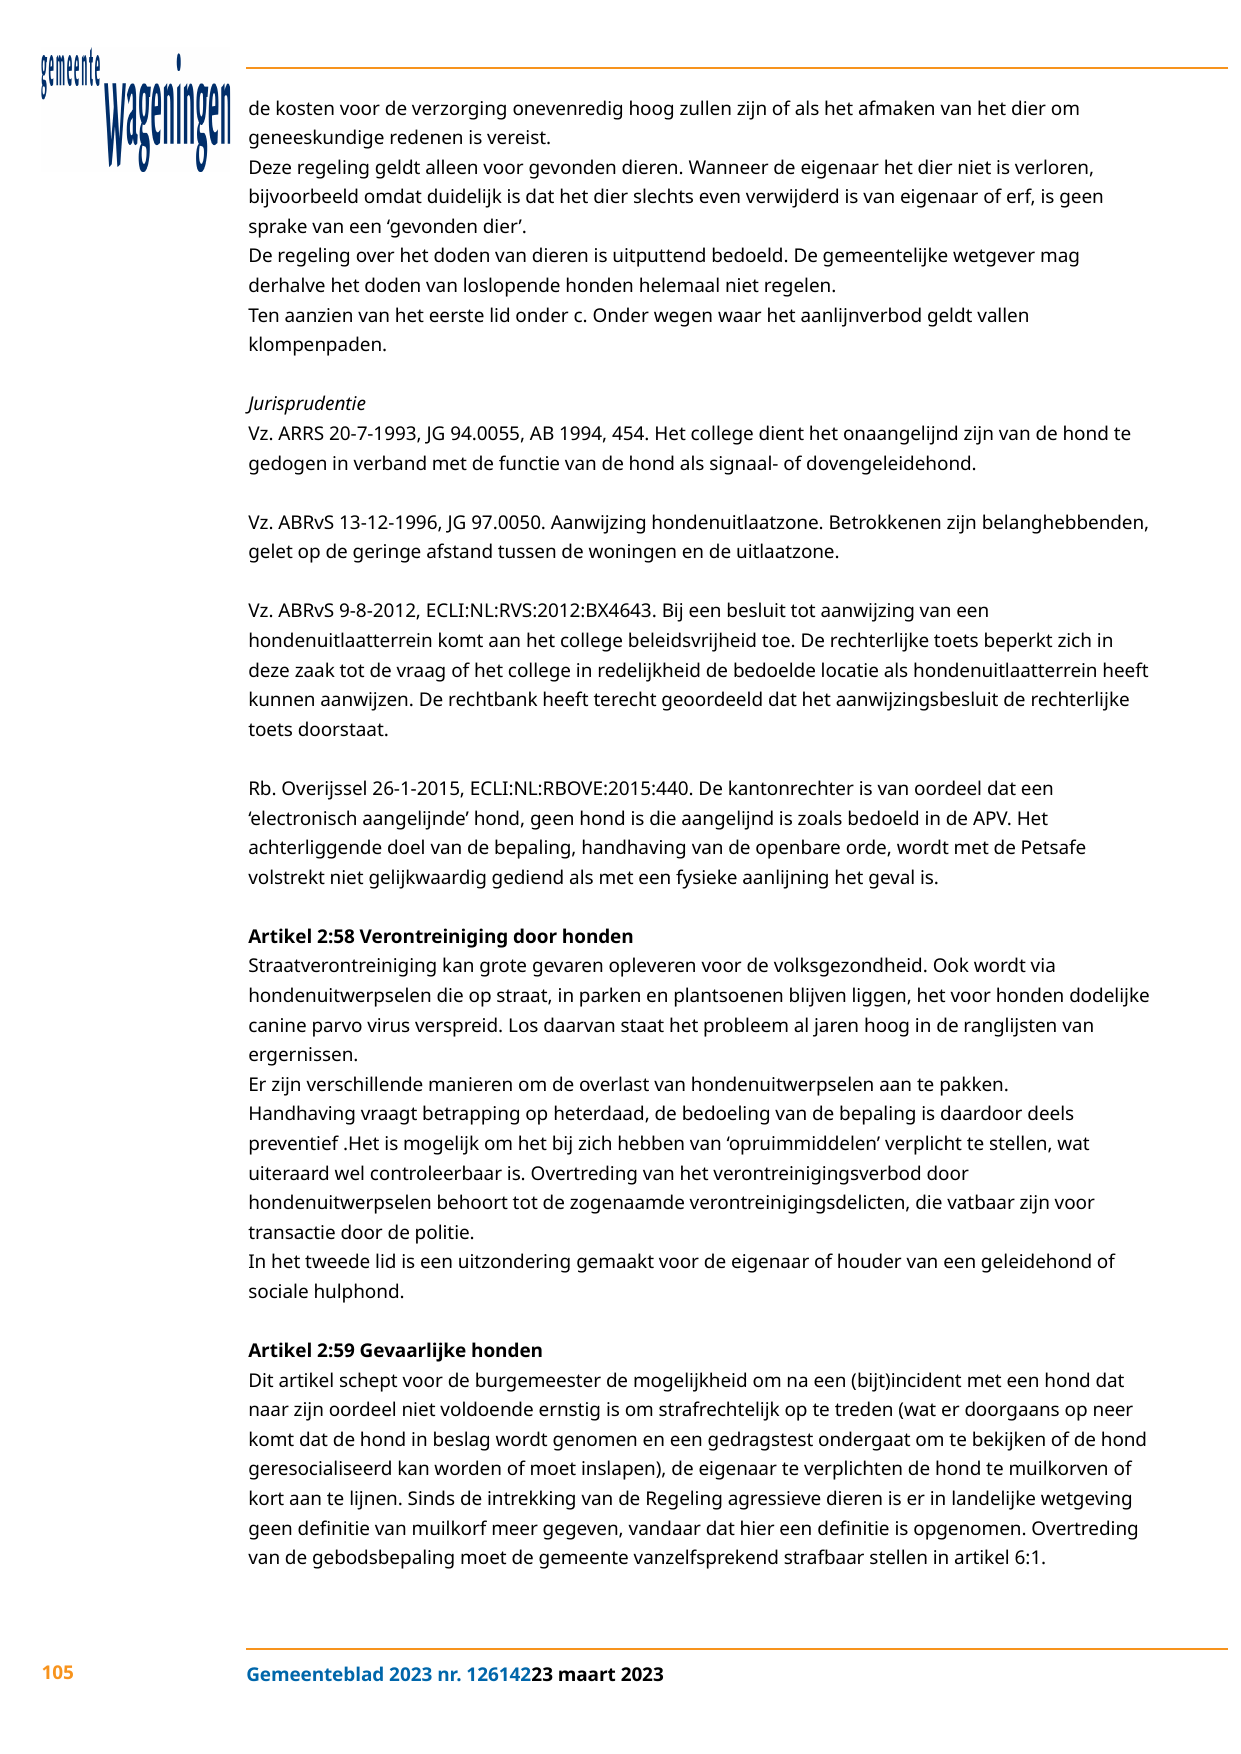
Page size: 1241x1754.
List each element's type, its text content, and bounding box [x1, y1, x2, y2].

text Artikel 2:59 Gevaarlijke honden [248, 1337, 1152, 1363]
text Vz. ABRvS 9-8-2012, ECLI:NL:RVS:2012:BX4643. Bij een besluit tot aanwijzing van een hondenuitlaatterrein komt aan het college beleidsvrijheid toe. De rechterlijke toets beperkt zich in deze zaak tot de vraag of het college in redelijkheid de bedoelde locatie als hondenuitlaatterrein heeft kunnen aanwijzen. De rechtbank heeft terecht geoordeeld dat het aanwijzingsbesluit de rechterlijke toets doorstaat. [248, 598, 1152, 742]
text De regeling over het doden van dieren is uitputtend bedoeld. De gemeentelijke wetgever mag derhalve het doden van loslopende honden helemaal niet regelen. [248, 243, 1152, 298]
picture [41, 47, 231, 172]
text Straatverontreiniging kan grote gevaren opleveren voor de volksgezondheid. Ook wordt via hondenuitwerpselen die op straat, in parken en plantsoenen blijven liggen, het voor honden dodelijke canine parvo virus verspreid. Los daarvan staat het probleem al jaren hoog in de ranglijsten van ergernissen. [248, 953, 1152, 1067]
text Jurisprudentie [248, 391, 1152, 416]
text Vz. ARRS 20-7-1993, JG 94.0055, AB 1994, 454. Het college dient het onaangelijnd zijn van de hond te gedogen in verband met de functie van de hond als signaal- of dovengeleidehond. [248, 420, 1152, 476]
text Artikel 2:58 Verontreiniging door honden [248, 923, 1152, 949]
text Rb. Overijssel 26-1-2015, ECLI:NL:RBOVE:2015:440. De kantonrechter is van oordeel dat een ‘electronisch aangelijnde’ hond, geen hond is die aangelijnd is zoals bedoeld in de APV. Het achterliggende doel van de bepaling, handhaving van de openbare orde, wordt met de Petsafe volstrekt niet gelijkwaardig gediend als met een fysieke aanlijning het geval is. [248, 775, 1152, 890]
text Deze regeling geldt alleen voor gevonden dieren. Wanneer de eigenaar het dier niet is verloren, bijvoorbeeld omdat duidelijk is dat het dier slechts even verwijderd is van eigenaar of erf, is geen sprake van een ‘gevonden dier’. [248, 154, 1152, 239]
text Er zijn verschillende manieren om de overlast van hondenuitwerpselen aan te pakken. [248, 1071, 1152, 1097]
text de kosten voor de verzorging onevenredig hoog zullen zijn of als het afmaken van het dier om geneeskundige redenen is vereist. [248, 95, 1152, 150]
text Ten aanzien van het eerste lid onder c. Onder wegen waar het aanlijnverbod geldt vallen klompenpaden. [248, 302, 1152, 357]
text Vz. ABRvS 13-12-1996, JG 97.0050. Aanwijzing hondenuitlaatzone. Betrokkenen zijn belanghebbenden, gelet op de geringe afstand tussen de woningen en de uitlaatzone. [248, 509, 1152, 564]
text In het tweede lid is een uitzondering gemaakt voor de eigenaar of houder van een geleidehond of sociale hulphond. [248, 1248, 1152, 1304]
text Handhaving vraagt betrapping op heterdaad, de bedoeling van de bepaling is daardoor deels preventief .Het is mogelijk om het bij zich hebben van ‘opruimmiddelen’ verplicht te stellen, wat uiteraard wel controleerbaar is. Overtreding van het verontreinigingsverbod door hondenuitwerpselen behoort tot de zogenaamde verontreinigingsdelicten, die vatbaar zijn voor transactie door de politie. [248, 1101, 1152, 1245]
text Dit artikel schept voor de burgemeester de mogelijkheid om na een (bijt)incident met een hond dat naar zijn oordeel niet voldoende ernstig is om strafrechtelijk op te treden (wat er doorgaans op neer komt dat de hond in beslag wordt genomen en een gedragstest ondergaat om te bekijken of de hond geresocialiseerd kan worden of moet inslapen), de eigenaar te verplichten de hond te muilkorven of kort aan te lijnen. Sinds de intrekking van de Regeling agressieve dieren is er in landelijke wetgeving geen definitie van muilkorf meer gegeven, vandaar dat hier een definitie is opgenomen. Overtreding van de gebodsbepaling moet de gemeente vanzelfsprekend strafbaar stellen in artikel 6:1. [248, 1367, 1152, 1570]
